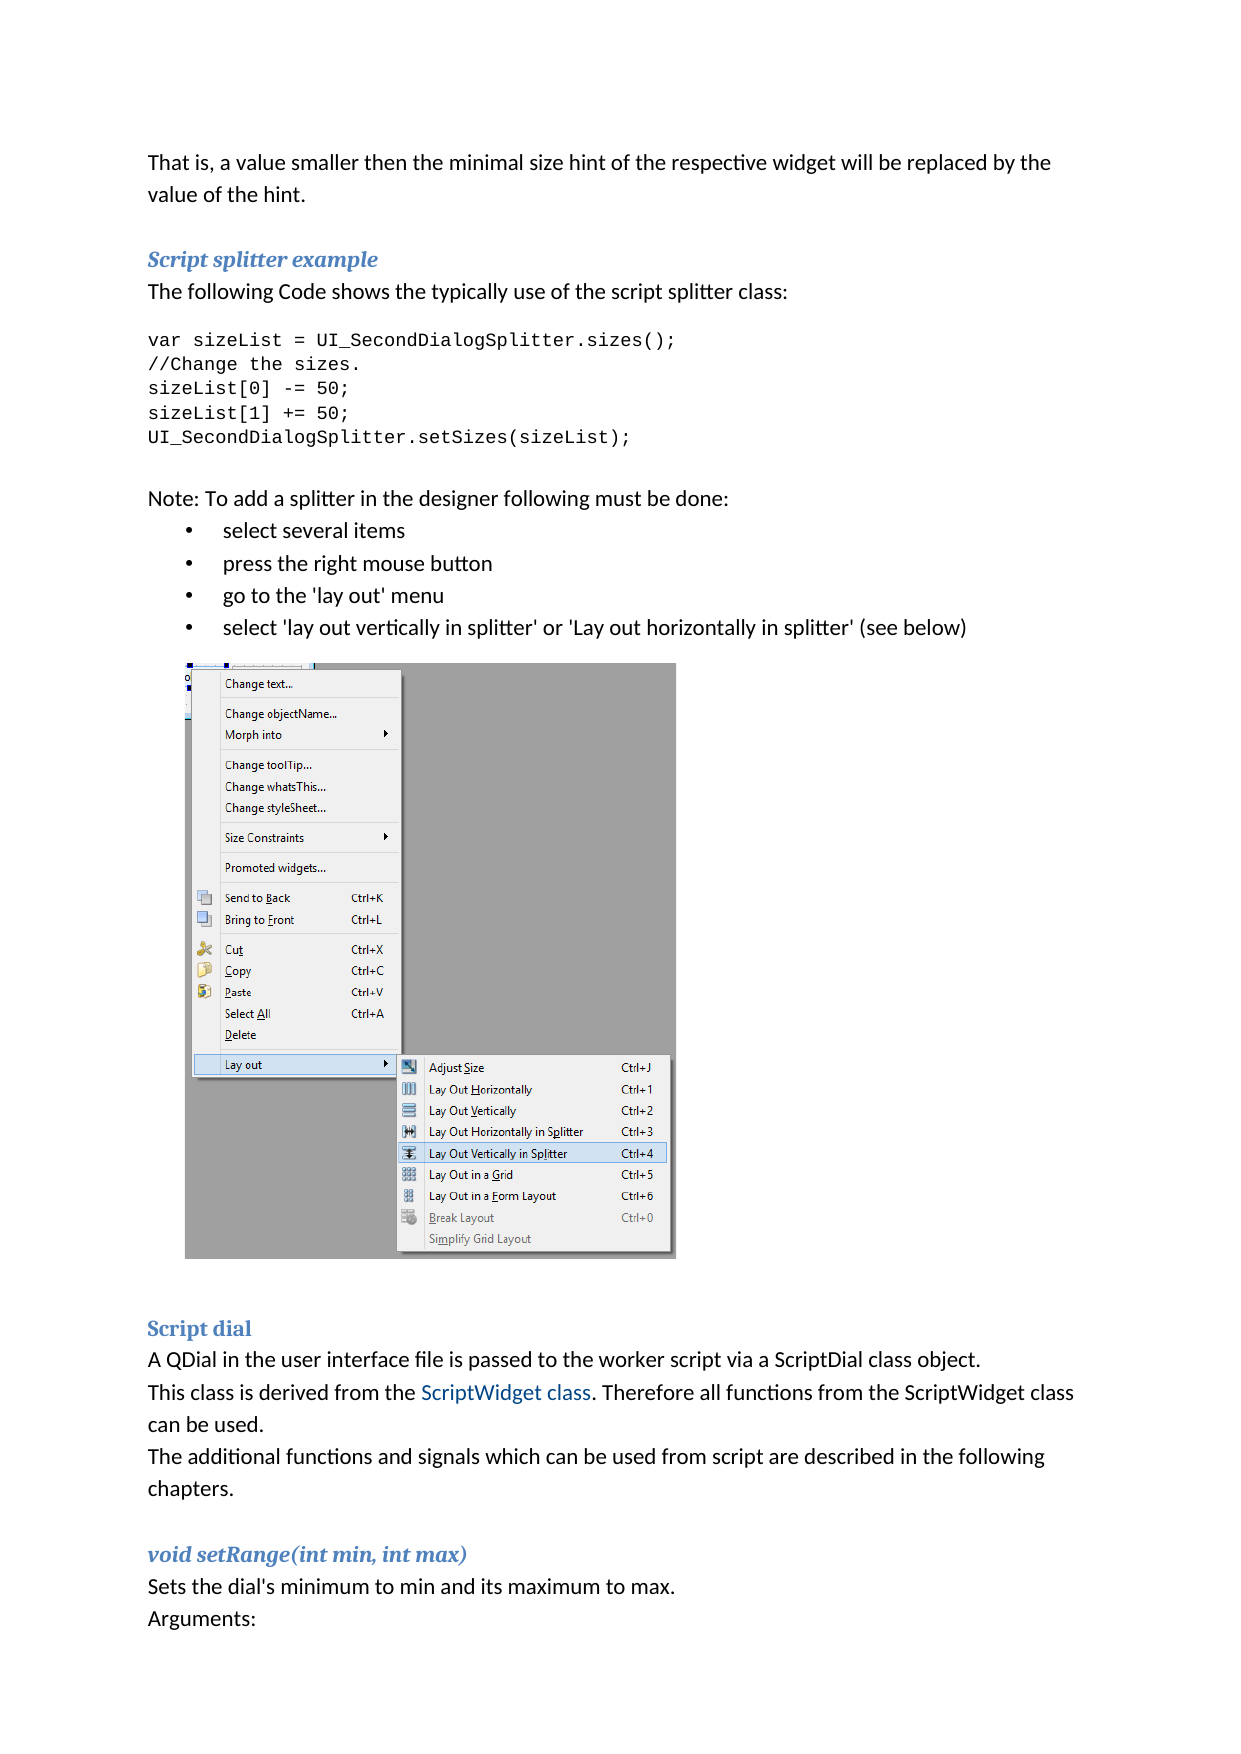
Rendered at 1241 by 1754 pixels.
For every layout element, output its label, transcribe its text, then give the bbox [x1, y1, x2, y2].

text This class is derived from the ScriptWidget class. Therefore all functions from the ScriptWidget class can be used. [148, 1378, 1093, 1438]
subtitle Script dial [148, 1315, 1093, 1342]
text A QDial in the user interface file is passed to the worker script via a ScriptDial class object. [148, 1346, 1093, 1374]
text Note: To add a splitter in the designer following must be done: [148, 484, 1093, 512]
text The following Code shows the typically use of the script splitter class: [148, 277, 1093, 305]
list select 'lay out vertically in splitter' or 'Lay out horizontally in splitter' (see below) [185, 613, 1093, 641]
text sizeList[0] -= 50; [148, 379, 1093, 400]
list press the right mouse button [185, 549, 1093, 577]
text //Change the sizes. [148, 355, 1093, 376]
text Sets the dial's minimum to min and its maximum to max. [148, 1572, 1093, 1600]
text UI_SecondDialogSplitter.setSizes(sizeList); [148, 428, 1093, 449]
text That is, a value smaller then the minimal size hint of the respective widget will be replaced by the value of the hint. [148, 148, 1093, 208]
list go to the 'lay out' menu [185, 581, 1093, 609]
subtitle Script splitter example [148, 247, 1093, 273]
text The additional functions and signals which can be used from script are described in the following chapters. [148, 1442, 1093, 1502]
subtitle void setRange(int min, int max) [148, 1542, 1093, 1568]
picture [184, 663, 677, 1259]
text sizeList[1] += 50; [148, 403, 1093, 425]
text var sizeList = UI_SecondDialogSplitter.sizes(); [148, 330, 1093, 352]
list select several items [185, 517, 1093, 544]
text Arguments: [148, 1604, 1093, 1632]
